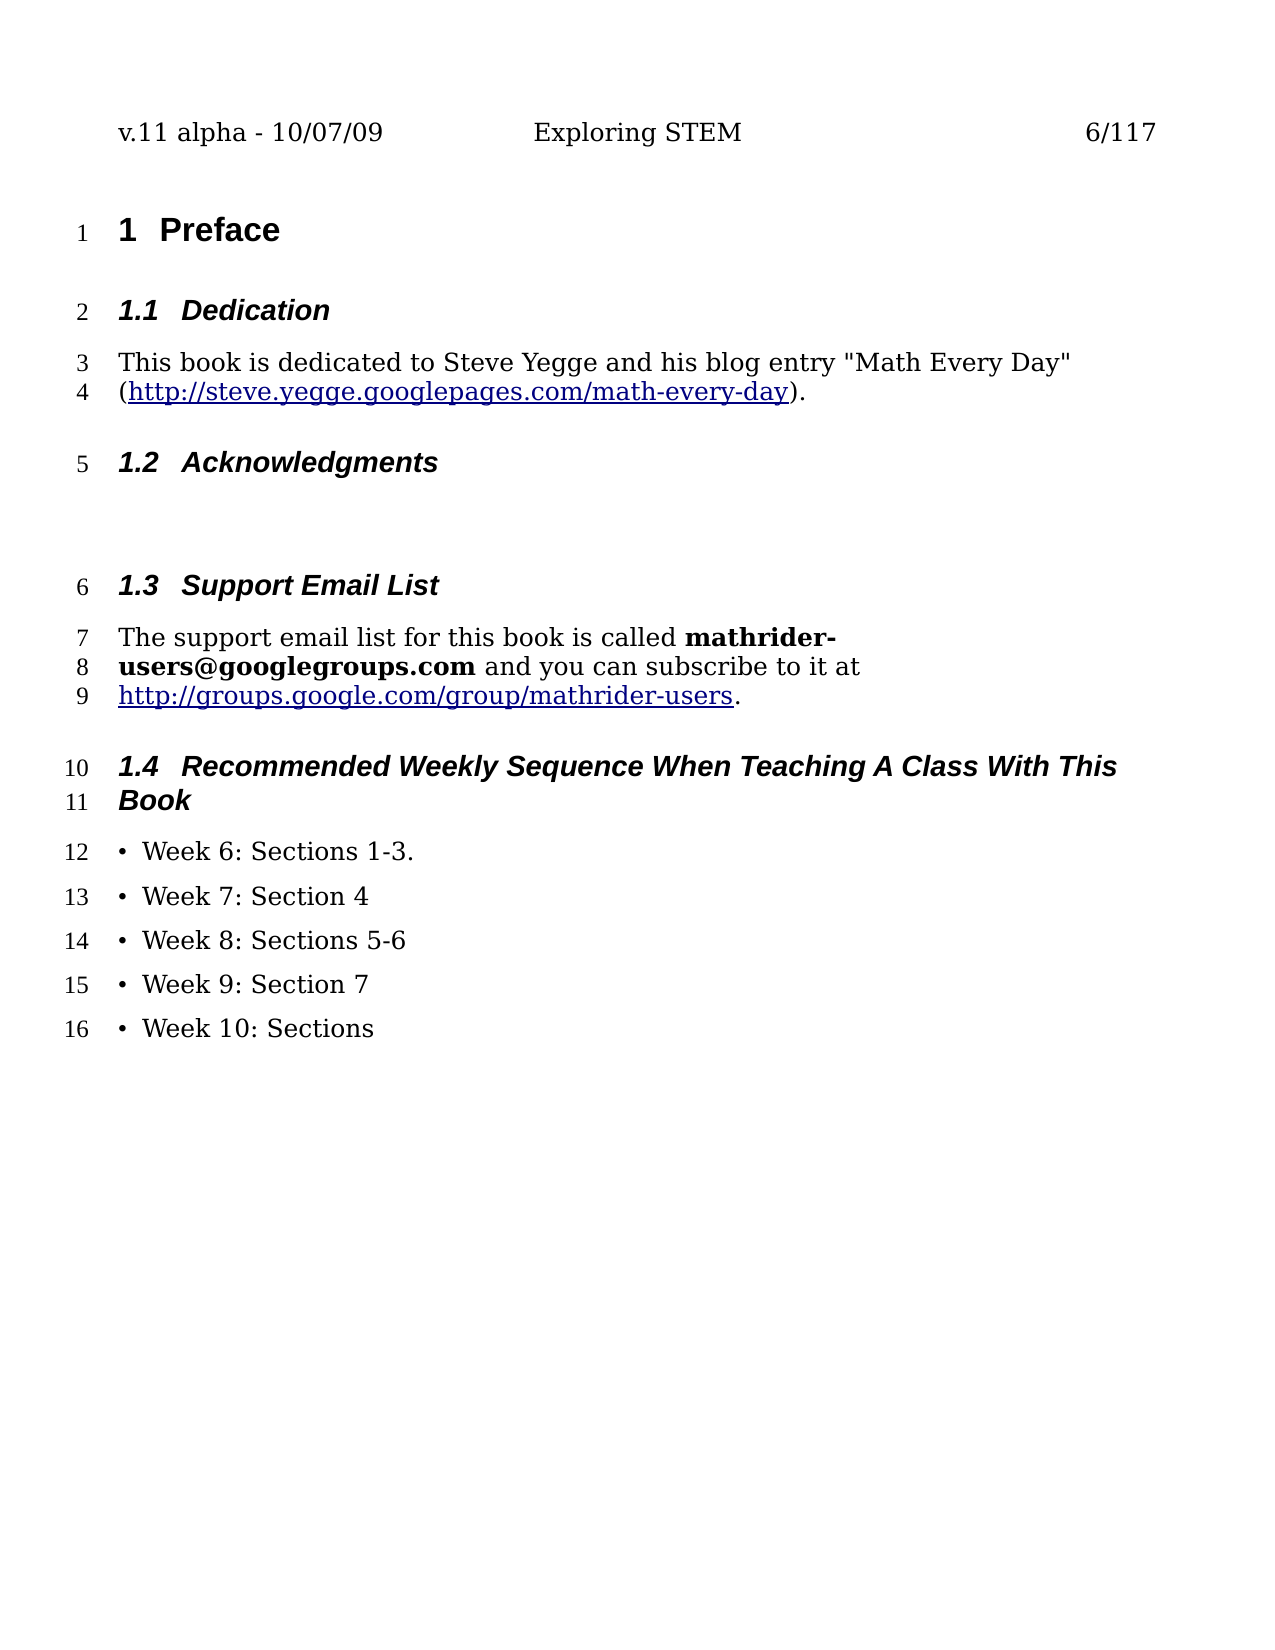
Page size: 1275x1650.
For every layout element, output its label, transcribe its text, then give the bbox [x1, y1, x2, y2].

subtitle Recommended Weekly Sequence When Teaching A Class With This Book [118, 749, 1157, 817]
subtitle Preface [118, 210, 1157, 248]
list Week 10: Sections [118, 1014, 1157, 1043]
subtitle Acknowledgments [118, 445, 1157, 479]
list Week 6: Sections 1-3. [118, 837, 1157, 867]
list Week 9: Section 7 [118, 970, 1157, 999]
text The support email list for this book is called mathrider-users@googlegroups.com and you can subscribe to it at http://groups.google.com/group/mathrider-users. [118, 622, 1157, 710]
text This book is dedicated to Steve Yegge and his blog entry "Math Every Day" (http://steve.yegge.googlepages.com/math-every-day). [118, 348, 1157, 406]
subtitle Support Email List [118, 568, 1157, 602]
list Week 8: Sections 5-6 [118, 926, 1157, 955]
list Week 7: Section 4 [118, 882, 1157, 911]
subtitle Dedication [118, 293, 1157, 327]
